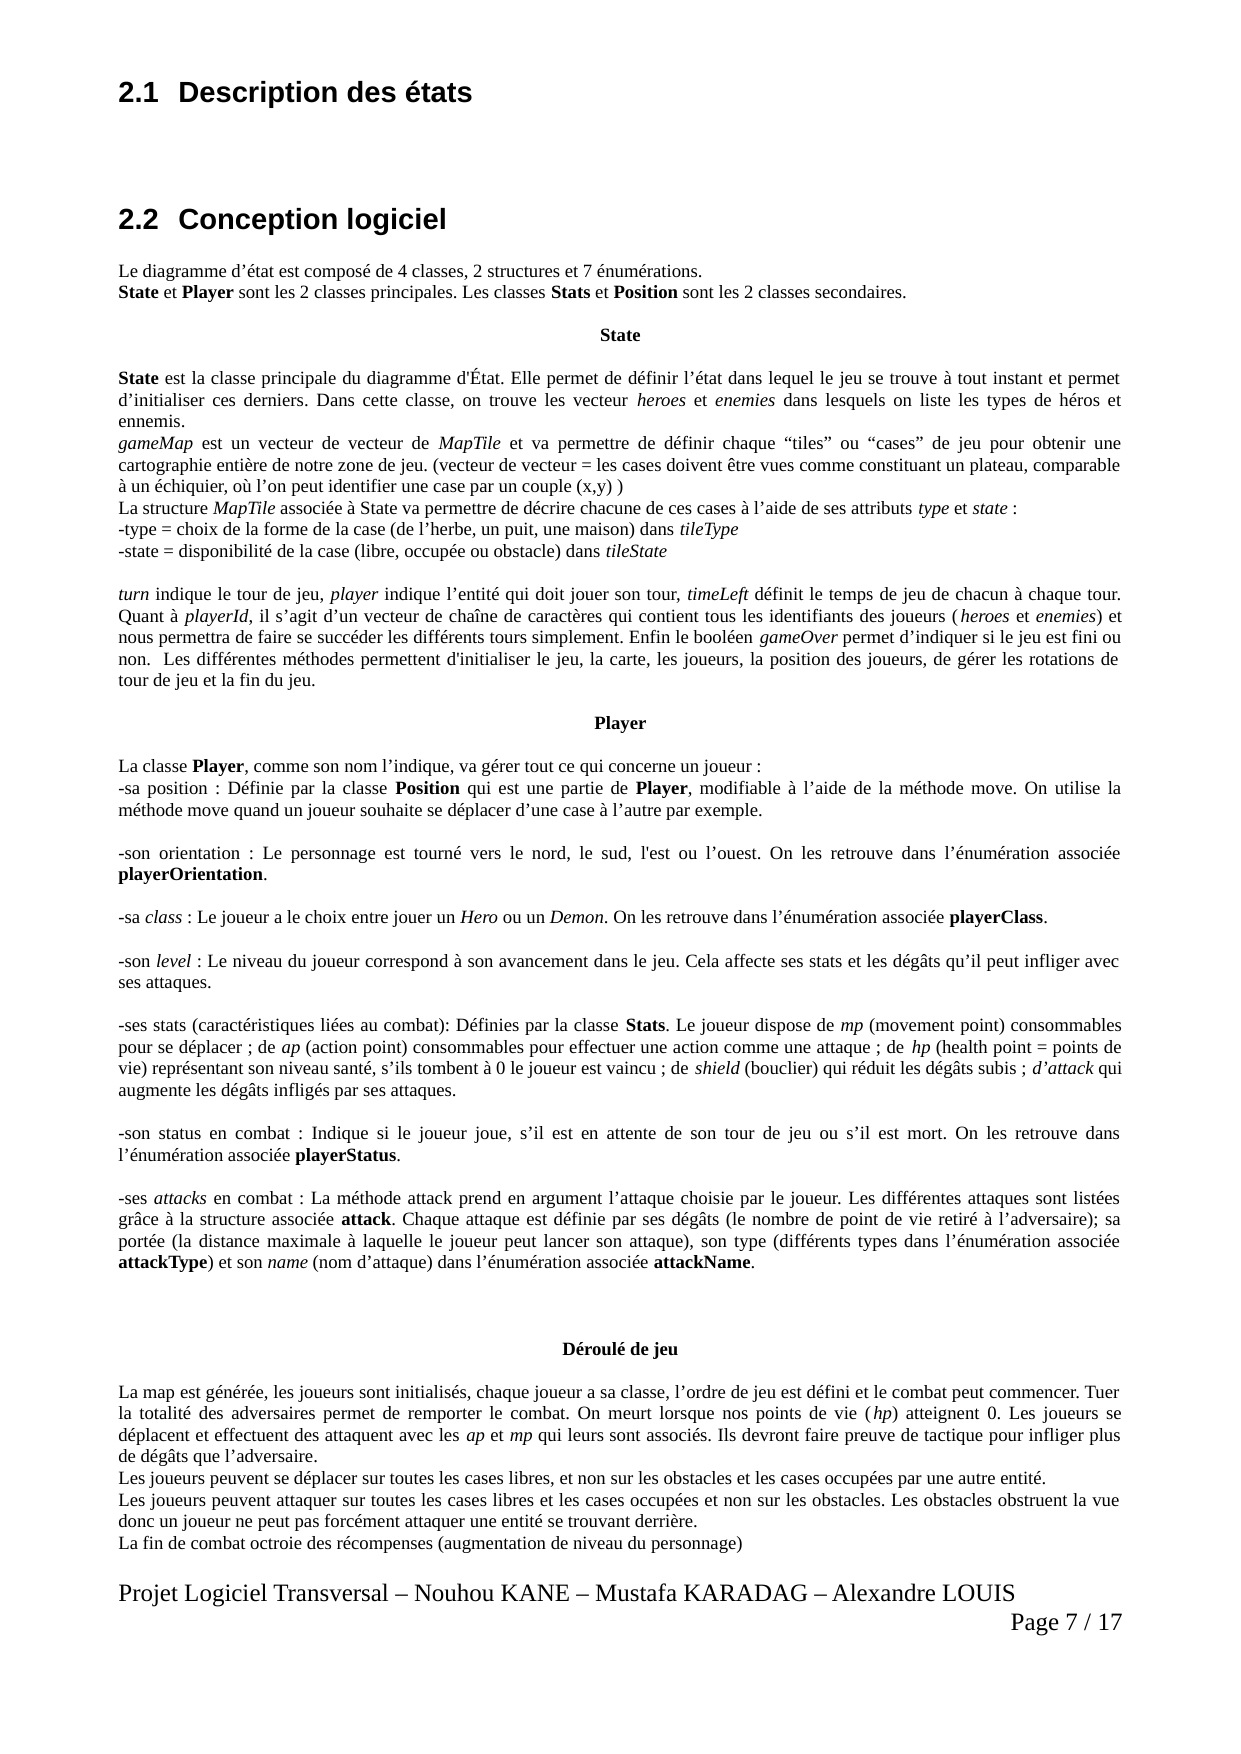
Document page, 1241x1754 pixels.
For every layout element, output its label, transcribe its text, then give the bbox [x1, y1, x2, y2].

text -state = disponibilité de la case (libre, occupée ou obstacle) dans tileState [118, 540, 1122, 561]
text -son status en combat : Indique si le joueur joue, s’il est en attente de son tour de jeu ou s’il est mort. On les retrouve dans l’énumération associée playerStatus. [118, 1122, 1122, 1165]
text -ses stats (caractéristiques liées au combat): Définies par la classe Stats. Le joueur dispose de mp (movement point) consommables pour se déplacer ; de ap (action point) consommables pour effectuer une action comme une attaque ; de hp (health point = points de vie) représentant son niveau santé, s’ils tombent à 0 le joueur est vaincu ; de shield (bouclier) qui réduit les dégâts subis ; d’attack qui augmente les dégâts infligés par ses attaques. [118, 1014, 1122, 1100]
text Le diagramme d’état est composé de 4 classes, 2 structures et 7 énumérations. [118, 259, 1122, 281]
subtitle Conception logiciel [118, 202, 1122, 236]
text Déroulé de jeu [118, 1338, 1122, 1359]
text -son level : Le niveau du joueur correspond à son avancement dans le jeu. Cela affecte ses stats et les dégâts qu’il peut infliger avec ses attaques. [118, 949, 1122, 993]
text La structure MapTile associée à State va permettre de décrire chacune de ces cases à l’aide de ses attributs type et state : [118, 497, 1122, 518]
text turn indique le tour de jeu, player indique l’entité qui doit jouer son tour, timeLeft définit le temps de jeu de chacun à chaque tour. Quant à playerId, il s’agit d’un vecteur de chaîne de caractères qui contient tous les identifiants des joueurs (heroes et enemies) et nous permettra de faire se succéder les différents tours simplement. Enfin le booléen gameOver permet d’indiquer si le jeu est fini ou non. Les différentes méthodes permettent d'initialiser le jeu, la carte, les joueurs, la position des joueurs, de gérer les rotations de tour de jeu et la fin du jeu. [118, 583, 1122, 691]
text Les joueurs peuvent se déplacer sur toutes les cases libres, et non sur les obstacles et les cases occupées par une autre entité. [118, 1467, 1122, 1488]
text La classe Player, comme son nom l’indique, va gérer tout ce qui concerne un joueur : [118, 755, 1122, 777]
text Les joueurs peuvent attaquer sur toutes les cases libres et les cases occupées et non sur les obstacles. Les obstacles obstruent la vue donc un joueur ne peut pas forcément attaquer une entité se trouvant derrière. [118, 1488, 1122, 1532]
text -sa class : Le joueur a le choix entre jouer un Hero ou un Demon. On les retrouve dans l’énumération associée playerClass. [118, 906, 1122, 928]
text La fin de combat octroie des récompenses (augmentation de niveau du personnage) [118, 1532, 1122, 1553]
text -sa position : Définie par la classe Position qui est une partie de Player, modifiable à l’aide de la méthode move. On utilise la méthode move quand un joueur souhaite se déplacer d’une case à l’autre par exemple. [118, 777, 1122, 820]
text gameMap est un vecteur de vecteur de MapTile et va permettre de définir chaque “tiles” ou “cases” de jeu pour obtenir une cartographie entière de notre zone de jeu. (vecteur de vecteur = les cases doivent être vues comme constituant un plateau, comparable à un échiquier, où l’on peut identifier une case par un couple (x,y) ) [118, 432, 1122, 497]
text -ses attacks en combat : La méthode attack prend en argument l’attaque choisie par le joueur. Les différentes attaques sont listées grâce à la structure associée attack. Chaque attaque est définie par ses dégâts (le nombre de point de vie retiré à l’adversaire); sa portée (la distance maximale à laquelle le joueur peut lancer son attaque), son type (différents types dans l’énumération associée attackType) et son name (nom d’attaque) dans l’énumération associée attackName. [118, 1187, 1122, 1273]
text -type = choix de la forme de la case (de l’herbe, un puit, une maison) dans tileType [118, 518, 1122, 540]
text -son orientation : Le personnage est tourné vers le nord, le sud, l'est ou l’ouest. On les retrouve dans l’énumération associée playerOrientation. [118, 842, 1122, 885]
text State et Player sont les 2 classes principales. Les classes Stats et Position sont les 2 classes secondaires. [118, 281, 1122, 303]
text Player [118, 712, 1122, 734]
text State est la classe principale du diagramme d'État. Elle permet de définir l’état dans lequel le jeu se trouve à tout instant et permet d’initialiser ces derniers. Dans cette classe, on trouve les vecteur heroes et enemies dans lesquels on liste les types de héros et ennemis. [118, 367, 1122, 432]
subtitle Description des états [118, 75, 1122, 108]
text La map est générée, les joueurs sont initialisés, chaque joueur a sa classe, l’ordre de jeu est défini et le combat peut commencer. Tuer la totalité des adversaires permet de remporter le combat. On meurt lorsque nos points de vie (hp) atteignent 0. Les joueurs se déplacent et effectuent des attaquent avec les ap et mp qui leurs sont associés. Ils devront faire preuve de tactique pour infliger plus de dégâts que l’adversaire. [118, 1381, 1122, 1467]
text State [118, 324, 1122, 346]
